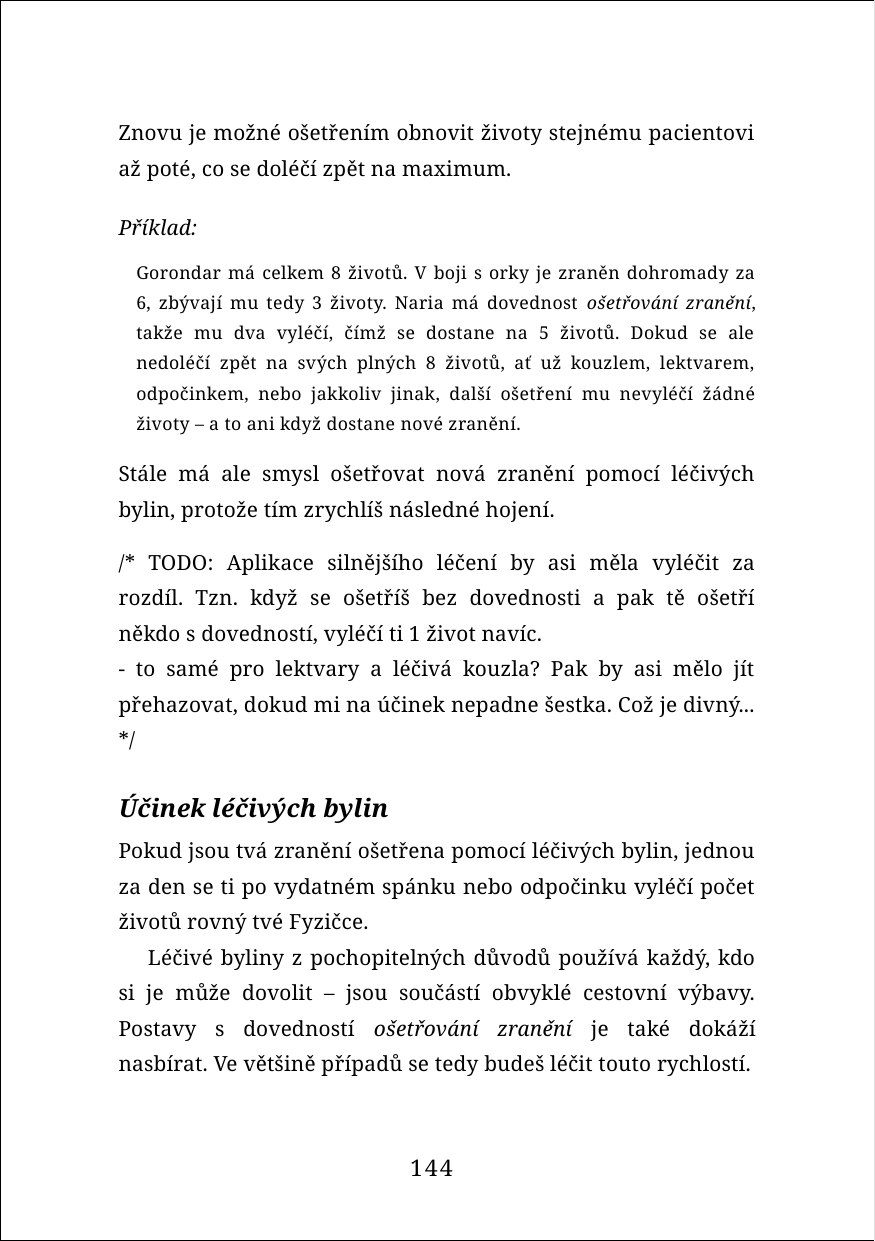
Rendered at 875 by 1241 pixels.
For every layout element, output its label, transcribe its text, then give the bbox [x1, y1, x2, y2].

subtitle Účinek léčivých bylin [118, 791, 756, 824]
text Příklad: [118, 213, 756, 241]
text Pokud jsou tvá zranění ošetřena pomocí léčivých bylin, jednou za den se ti po vydatném spánku nebo odpočinku vyléčí počet životů rovný tvé Fyzičce. Léčivé byliny z pochopitelných důvodů používá každý, kdo si je může dovolit – jsou součástí obvyklé cestovní výbavy. Postavy s dovedností ošetřování zranění je také dokáží nasbírat. Ve většině případů se tedy budeš léčit touto rychlostí. [118, 836, 756, 1078]
text Gorondar má celkem 8 životů. V boji s orky je zraněn dohromady za 6, zbývají mu tedy 3 životy. Naria má dovednost ošetřování zranění, takže mu dva vyléčí, čímž se dostane na 5 životů. Dokud se ale nedoléčí zpět na svých plných 8 životů, ať už kouzlem, lektvarem, odpočinkem, nebo jakkoliv jinak, další ošetření mu nevyléčí žádné životy – a to ani když dostane nové zranění. [136, 260, 756, 435]
text /* TODO: Aplikace silnějšího léčení by asi měla vyléčit za rozdíl. Tzn. když se ošetříš bez dovednosti a pak tě ošetří někdo s dovedností, vyléčí ti 1 život navíc. - to samé pro lektvary a léčivá kouzla? Pak by asi mělo jít přehazovat, dokud mi na účinek nepadne šestka. Což je divný... */ [118, 548, 756, 754]
text Znovu je možné ošetřením obnovit životy stejnému pacientovi až poté, co se doléčí zpět na maximum. [118, 118, 756, 182]
text Stále má ale smysl ošetřovat nová zranění pomocí léčivých bylin, protože tím zrychlíš následné hojení. [118, 459, 756, 523]
